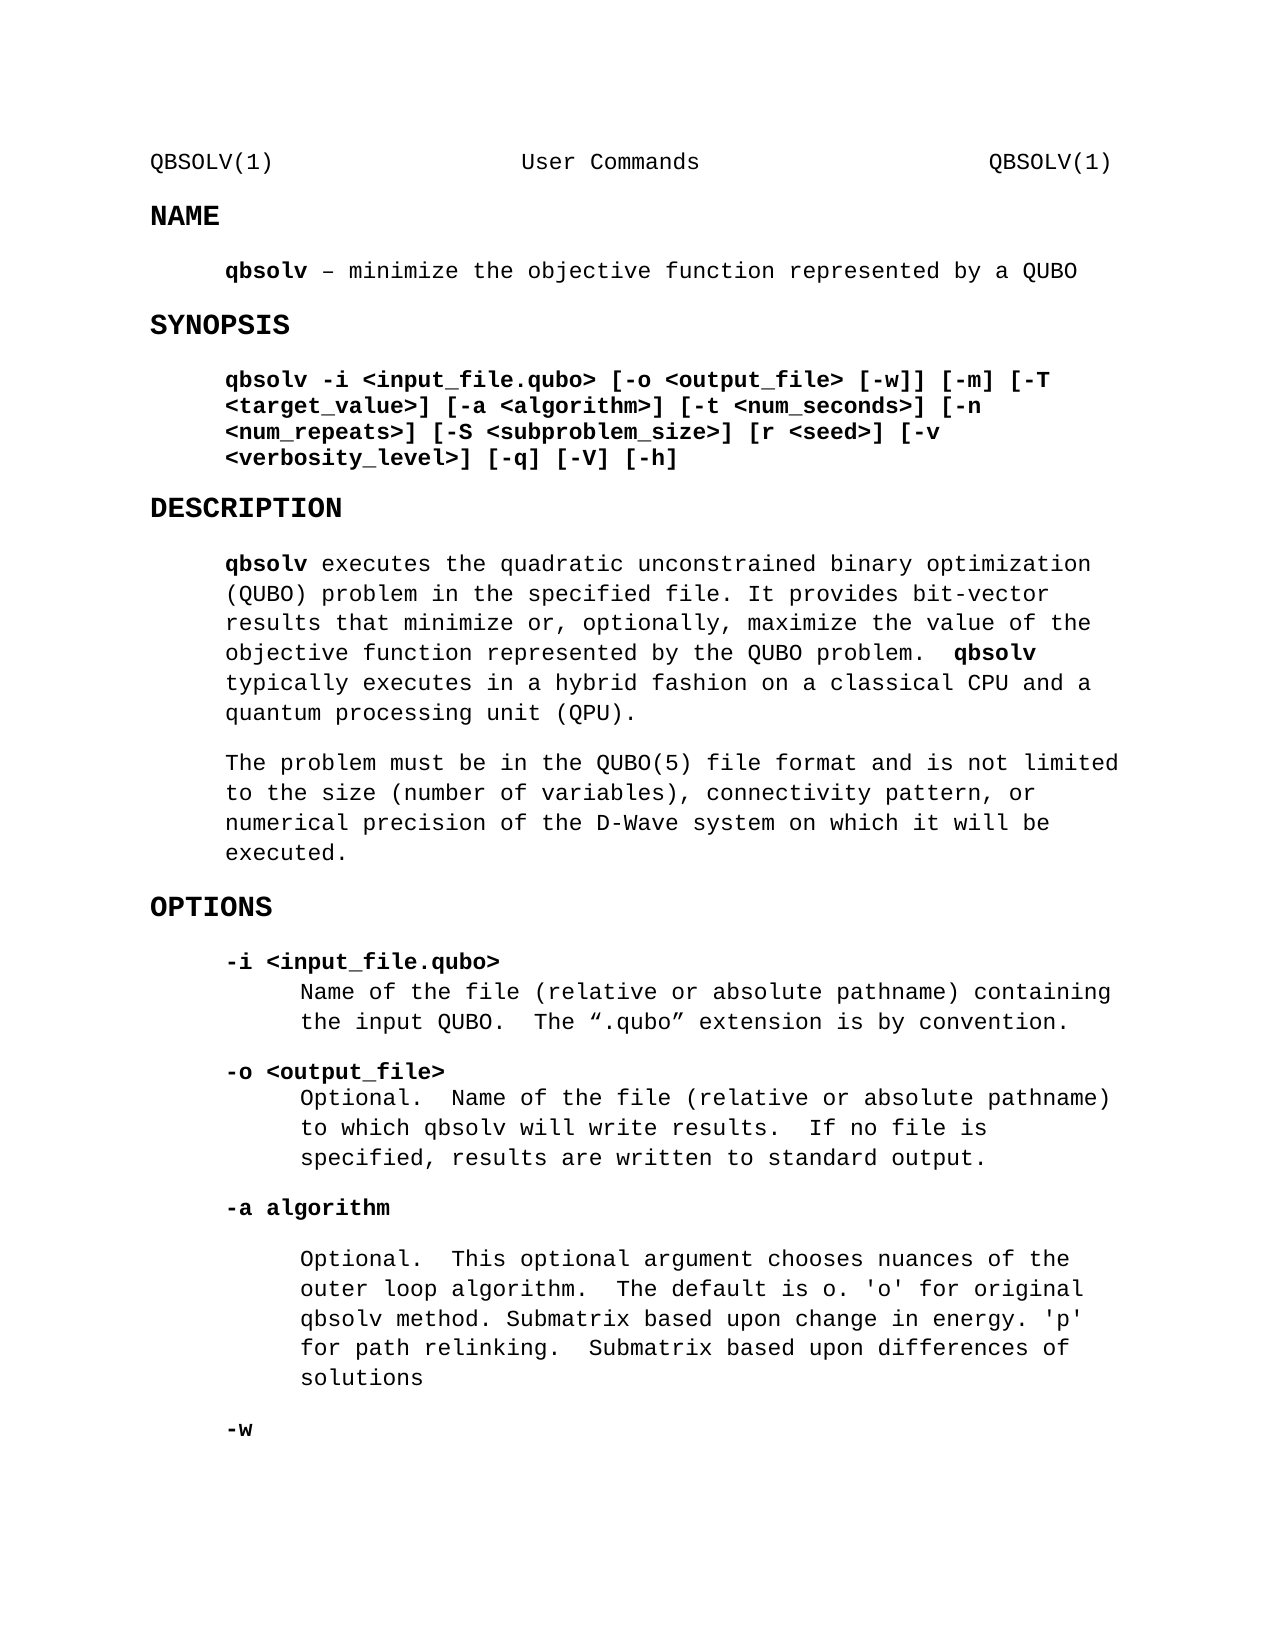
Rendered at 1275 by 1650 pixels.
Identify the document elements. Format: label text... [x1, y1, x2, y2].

text DESCRIPTION [150, 493, 1125, 526]
text -i <input_file.qubo> [225, 950, 1125, 976]
text OPTIONS [150, 892, 1125, 925]
text Name of the file (relative or absolute pathname) containing the input QUBO. The “.qubo” extension is by convention. [300, 980, 1125, 1036]
text The problem must be in the QUBO(5) file format and is not limited to the size (number of variables), connectivity pattern, or numerical precision of the D-Wave system on which it will be executed. [225, 752, 1125, 867]
text QBSOLV(1) User Commands QBSOLV(1) [150, 150, 1125, 176]
text Optional. Name of the file (relative or absolute pathname) to which qbsolv will write results. If no file is specified, results are written to standard output. [300, 1087, 1125, 1172]
text SYNOPSIS [150, 310, 1125, 343]
text -w [150, 1417, 1125, 1443]
text -o <output_file> [225, 1061, 1125, 1087]
text qbsolv – minimize the objective function represented by a QUBO [225, 259, 1125, 285]
text -a algorithm [150, 1197, 1125, 1223]
text qbsolv -i <input_file.qubo> [-o <output_file> [-w]] [-m] [-T <target_value>] [-a <algorithm>] [-t <num_seconds>] [-n <num_repeats>] [-S <subproblem_size>] [r <seed>] [-v <verbosity_level>] [-q] [-V] [-h] [225, 369, 1125, 472]
text NAME [150, 201, 1125, 234]
text qbsolv executes the quadratic unconstrained binary optimization (QUBO) problem in the specified file. It provides bit-vector results that minimize or, optionally, maximize the value of the objective function represented by the QUBO problem. qbsolv typically executes in a hybrid fashion on a classical CPU and a quantum processing unit (QPU). [225, 552, 1125, 727]
text Optional. This optional argument chooses nuances of the outer loop algorithm. The default is o. 'o' for original qbsolv method. Submatrix based upon change in energy. 'p' for path relinking. Submatrix based upon differences of solutions [300, 1247, 1125, 1392]
